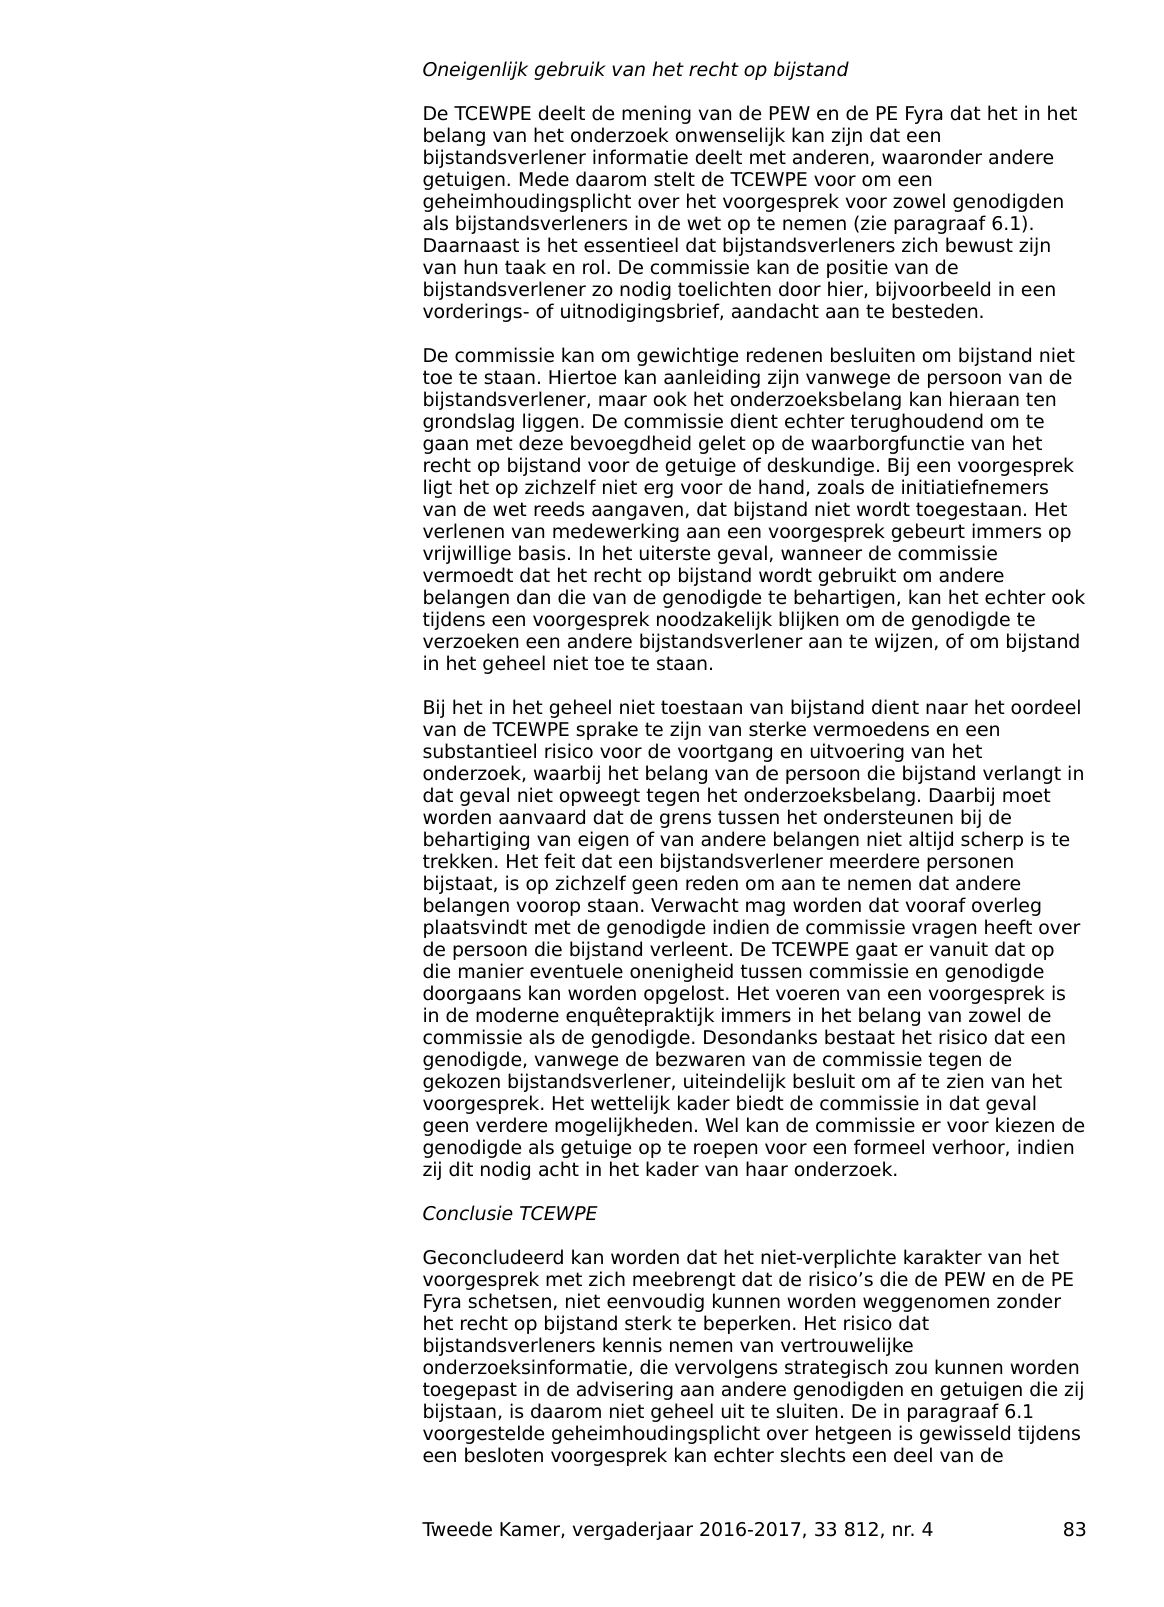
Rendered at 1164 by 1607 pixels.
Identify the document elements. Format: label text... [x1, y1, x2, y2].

text De TCEWPE deelt de mening van de PEW en de PE Fyra dat het in het belang van het onderzoek onwenselijk kan zijn dat een bijstandsverlener informatie deelt met anderen, waaronder andere getuigen. Mede daarom stelt de TCEWPE voor om een geheimhoudingsplicht over het voorgesprek voor zowel genodigden als bijstandsverleners in de wet op te nemen (zie paragraaf 6.1). Daarnaast is het essentieel dat bijstandsverleners zich bewust zijn van hun taak en rol. De commissie kan de positie van de bijstandsverlener zo nodig toelichten door hier, bijvoorbeeld in een vorderings- of uitnodigingsbrief, aandacht aan te besteden. [422, 103, 1087, 323]
subtitle Conclusie TCEWPE [422, 1203, 1087, 1225]
text Geconcludeerd kan worden dat het niet-verplichte karakter van het voorgesprek met zich meebrengt dat de risico’s die de PEW en de PE Fyra schetsen, niet eenvoudig kunnen worden weggenomen zonder het recht op bijstand sterk te beperken. Het risico dat bijstandsverleners kennis nemen van vertrouwelijke onderzoeksinformatie, die vervolgens strategisch zou kunnen worden toegepast in de advisering aan andere genodigden en getuigen die zij bijstaan, is daarom niet geheel uit te sluiten. De in paragraaf 6.1 voorgestelde geheimhoudingsplicht over hetgeen is gewisseld tijdens een besloten voorgesprek kan echter slechts een deel van de [422, 1247, 1087, 1467]
text Bij het in het geheel niet toestaan van bijstand dient naar het oordeel van de TCEWPE sprake te zijn van sterke vermoedens en een substantieel risico voor de voortgang en uitvoering van het onderzoek, waarbij het belang van de persoon die bijstand verlangt in dat geval niet opweegt tegen het onderzoeksbelang. Daarbij moet worden aanvaard dat de grens tussen het ondersteunen bij de behartiging van eigen of van andere belangen niet altijd scherp is te trekken. Het feit dat een bijstandsverlener meerdere personen bijstaat, is op zichzelf geen reden om aan te nemen dat andere belangen voorop staan. Verwacht mag worden dat vooraf overleg plaatsvindt met de genodigde indien de commissie vragen heeft over de persoon die bijstand verleent. De TCEWPE gaat er vanuit dat op die manier eventuele onenigheid tussen commissie en genodigde doorgaans kan worden opgelost. Het voeren van een voorgesprek is in de moderne enquêtepraktijk immers in het belang van zowel de commissie als de genodigde. Desondanks bestaat het risico dat een genodigde, vanwege de bezwaren van de commissie tegen de gekozen bijstandsverlener, uiteindelijk besluit om af te zien van het voorgesprek. Het wettelijk kader biedt de commissie in dat geval geen verdere mogelijkheden. Wel kan de commissie er voor kiezen de genodigde als getuige op te roepen voor een formeel verhoor, indien zij dit nodig acht in het kader van haar onderzoek. [422, 697, 1087, 1181]
text De commissie kan om gewichtige redenen besluiten om bijstand niet toe te staan. Hiertoe kan aanleiding zijn vanwege de persoon van de bijstandsverlener, maar ook het onderzoeksbelang kan hieraan ten grondslag liggen. De commissie dient echter terughoudend om te gaan met deze bevoegdheid gelet op de waarborgfunctie van het recht op bijstand voor de getuige of deskundige. Bij een voorgesprek ligt het op zichzelf niet erg voor de hand, zoals de initiatiefnemers van de wet reeds aangaven, dat bijstand niet wordt toegestaan. Het verlenen van medewerking aan een voorgesprek gebeurt immers op vrijwillige basis. In het uiterste geval, wanneer de commissie vermoedt dat het recht op bijstand wordt gebruikt om andere belangen dan die van de genodigde te behartigen, kan het echter ook tijdens een voorgesprek noodzakelijk blijken om de genodigde te verzoeken een andere bijstandsverlener aan te wijzen, of om bijstand in het geheel niet toe te staan. [422, 345, 1087, 675]
subtitle Oneigenlijk gebruik van het recht op bijstand [422, 59, 1087, 81]
